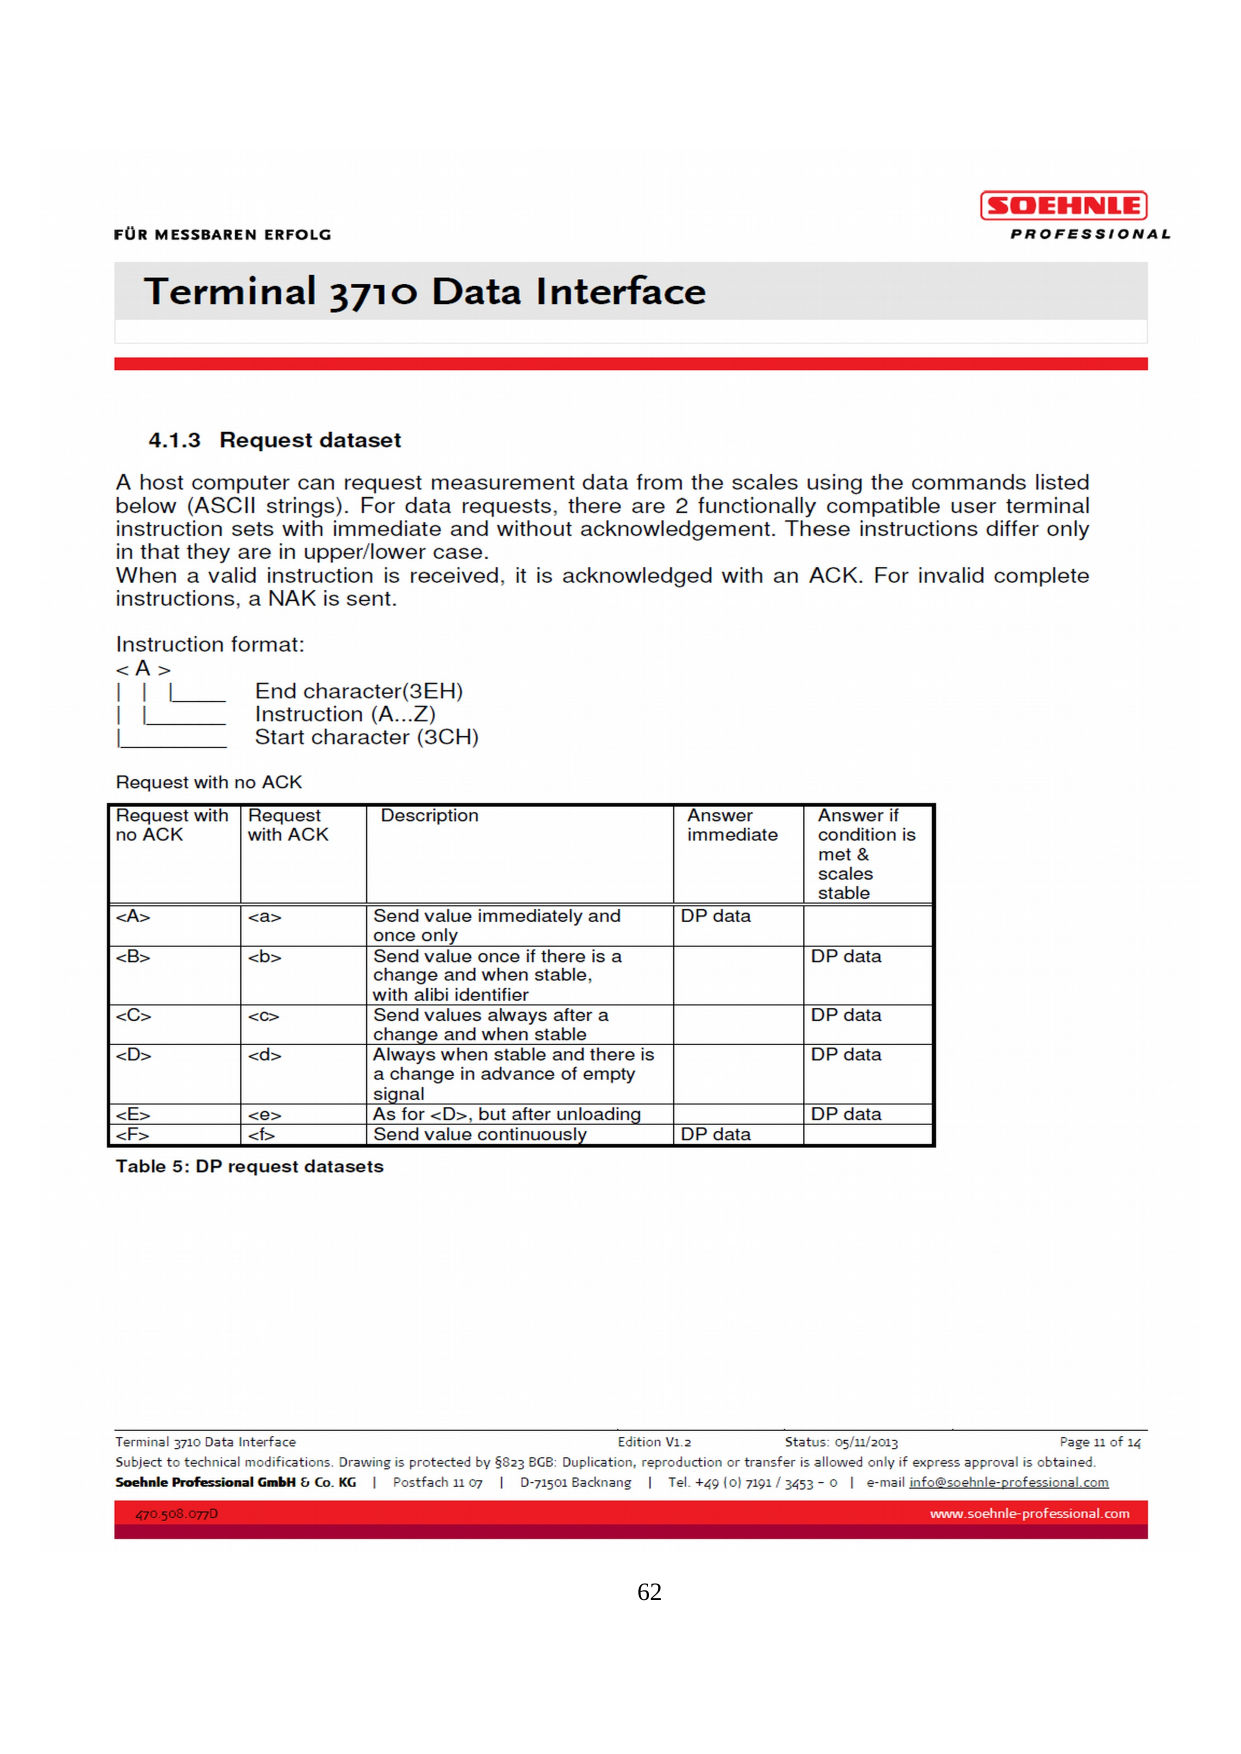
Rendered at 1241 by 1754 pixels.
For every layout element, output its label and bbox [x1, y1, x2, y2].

picture [40, 147, 1200, 1553]
